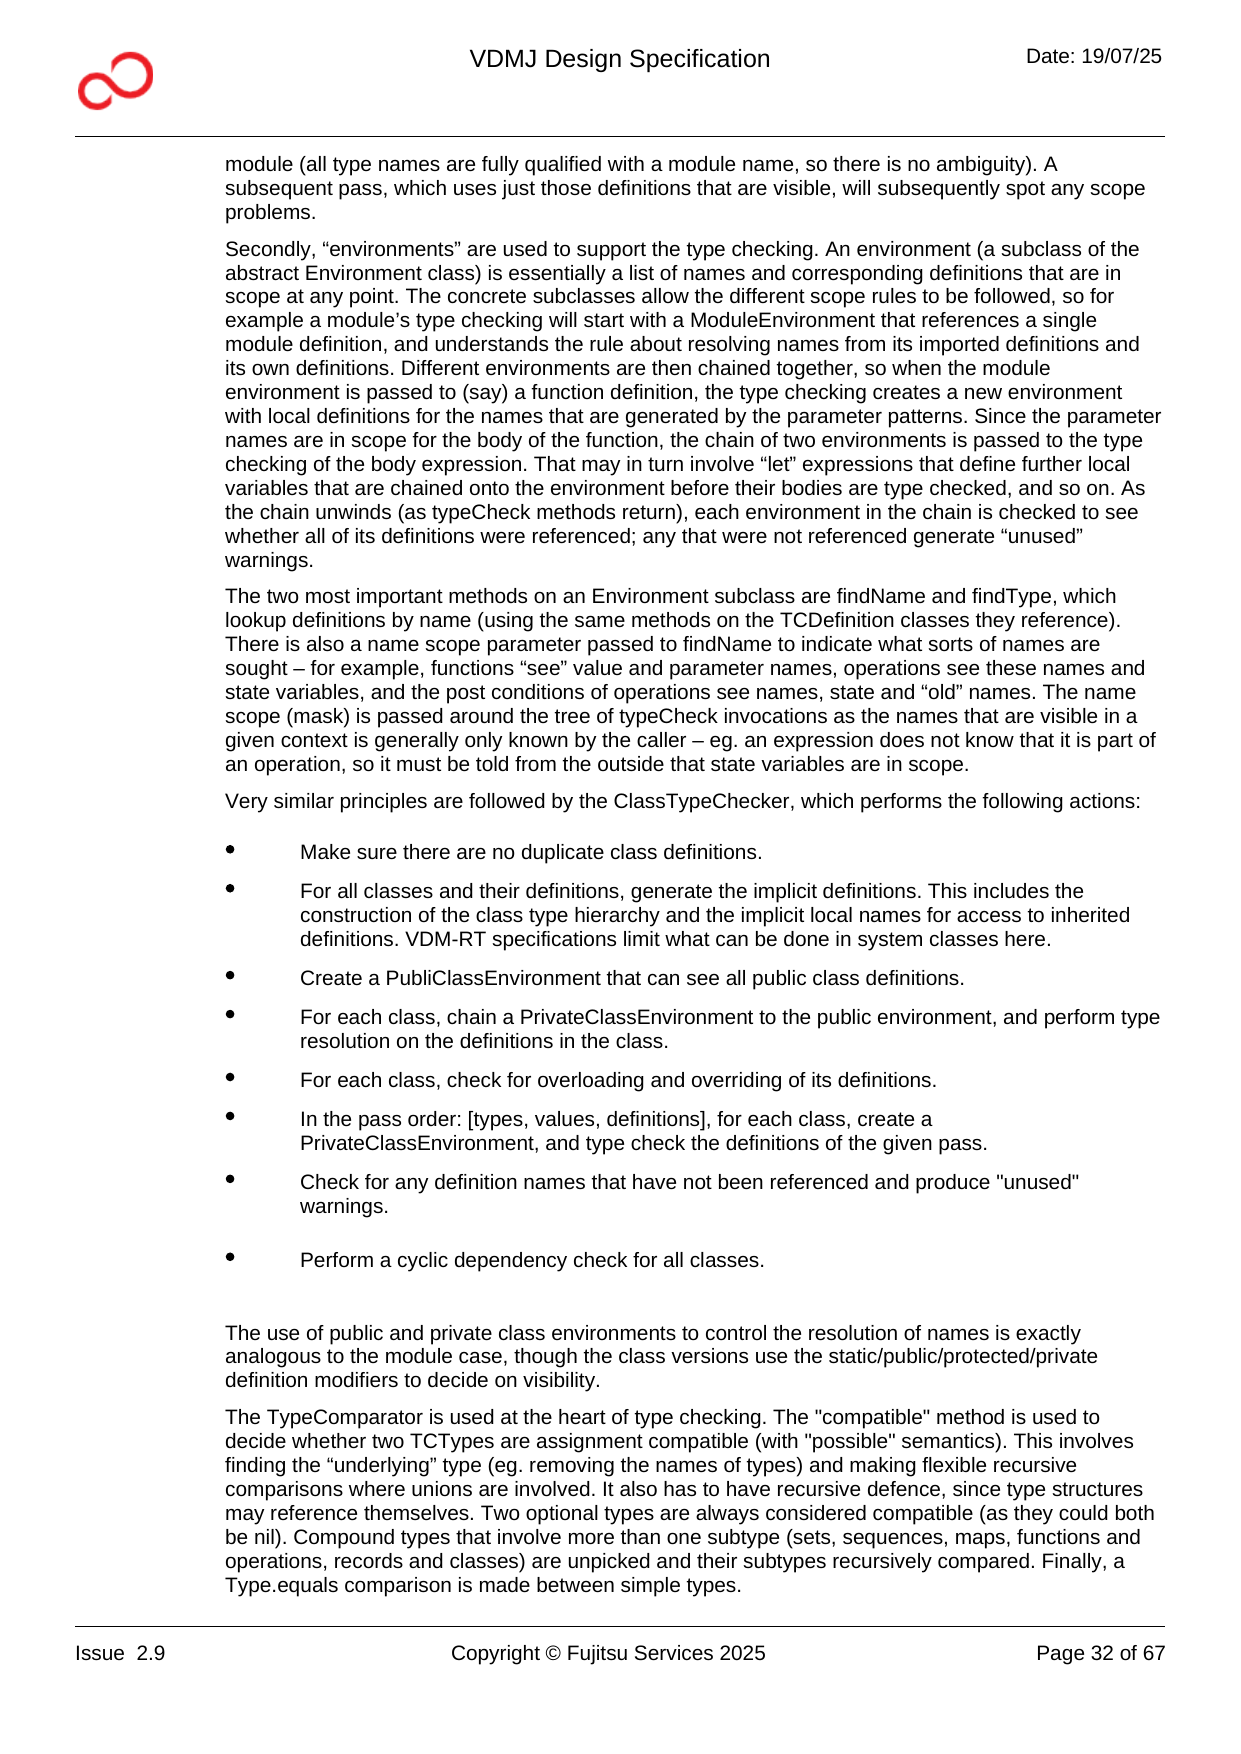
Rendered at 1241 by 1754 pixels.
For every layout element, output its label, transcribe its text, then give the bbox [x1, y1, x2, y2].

list For all classes and their definitions, generate the implicit definitions. This includes the construction of the class type hierarchy and the implicit local names for access to inherited definitions. VDM-RT specifications limit what can be done in system classes here. [225, 879, 1165, 951]
picture [78, 44, 153, 120]
text module (all type names are fully qualified with a module name, so there is no ambiguity). A subsequent pass, which uses just those definitions that are visible, will subsequently spot any scope problems. [225, 152, 1165, 224]
list For each class, chain a PrivateClassEnvironment to the public environment, and perform type resolution on the definitions in the class. [225, 1005, 1165, 1053]
text The two most important methods on an Environment subclass are findName and findType, which lookup definitions by name (using the same methods on the TCDefinition classes they reference). There is also a name scope parameter passed to findName to indicate what sorts of names are sought – for example, functions “see” value and parameter names, operations see these names and state variables, and the post conditions of operations see names, state and “old” names. The name scope (mask) is passed around the tree of typeCheck invocations as the names that are visible in a given context is generally only known by the caller – eg. an expression does not know that it is part of an operation, so it must be told from the outside that state variables are in scope. [225, 585, 1165, 776]
list In the pass order: [types, values, definitions], for each class, create a PrivateClassEnvironment, and type check the definitions of the given pass. [225, 1107, 1165, 1155]
text Very similar principles are followed by the ClassTypeChecker, which performs the following actions: [225, 789, 1165, 813]
list Check for any definition names that have not been referenced and produce "unused" warnings. [225, 1170, 1165, 1218]
list Make sure there are no duplicate class definitions. [225, 840, 1165, 864]
text The use of public and private class environments to control the resolution of names is exactly analogous to the module case, though the class versions use the static/public/protected/private definition modifiers to decide on visibility. [225, 1321, 1165, 1393]
text The TypeComparator is used at the heart of type checking. The "compatible" method is used to decide whether two TCTypes are assignment compatible (with "possible" semantics). This involves finding the “underlying” type (eg. removing the names of types) and making flexible recursive comparisons where unions are involved. It also has to have recursive defence, since type structures may reference themselves. Two optional types are always considered compatible (as they could both be nil). Compound types that involve more than one subtype (sets, sequences, maps, functions and operations, records and classes) are unpicked and their subtypes recursively compared. Finally, a Type.equals comparison is made between simple types. [225, 1405, 1165, 1597]
list Create a PubliClassEnvironment that can see all public class definitions. [225, 966, 1165, 990]
text Secondly, “environments” are used to support the type checking. An environment (a subclass of the abstract Environment class) is essentially a list of names and corresponding definitions that are in scope at any point. The concrete subclasses allow the different scope rules to be followed, so for example a module’s type checking will start with a ModuleEnvironment that references a single module definition, and understands the rule about resolving names from its imported definitions and its own definitions. Different environments are then chained together, so when the module environment is passed to (say) a function definition, the type checking creates a new environment with local definitions for the names that are generated by the parameter patterns. Since the parameter names are in scope for the body of the function, the chain of two environments is passed to the type checking of the body expression. That may in turn involve “let” expressions that define further local variables that are chained onto the environment before their bodies are type checked, and so on. As the chain unwinds (as typeCheck methods return), each environment in the chain is checked to see whether all of its definitions were referenced; any that were not referenced generate “unused” warnings. [225, 237, 1165, 572]
list Perform a cyclic dependency check for all classes. [225, 1248, 1165, 1272]
list For each class, check for overloading and overriding of its definitions. [225, 1068, 1165, 1092]
